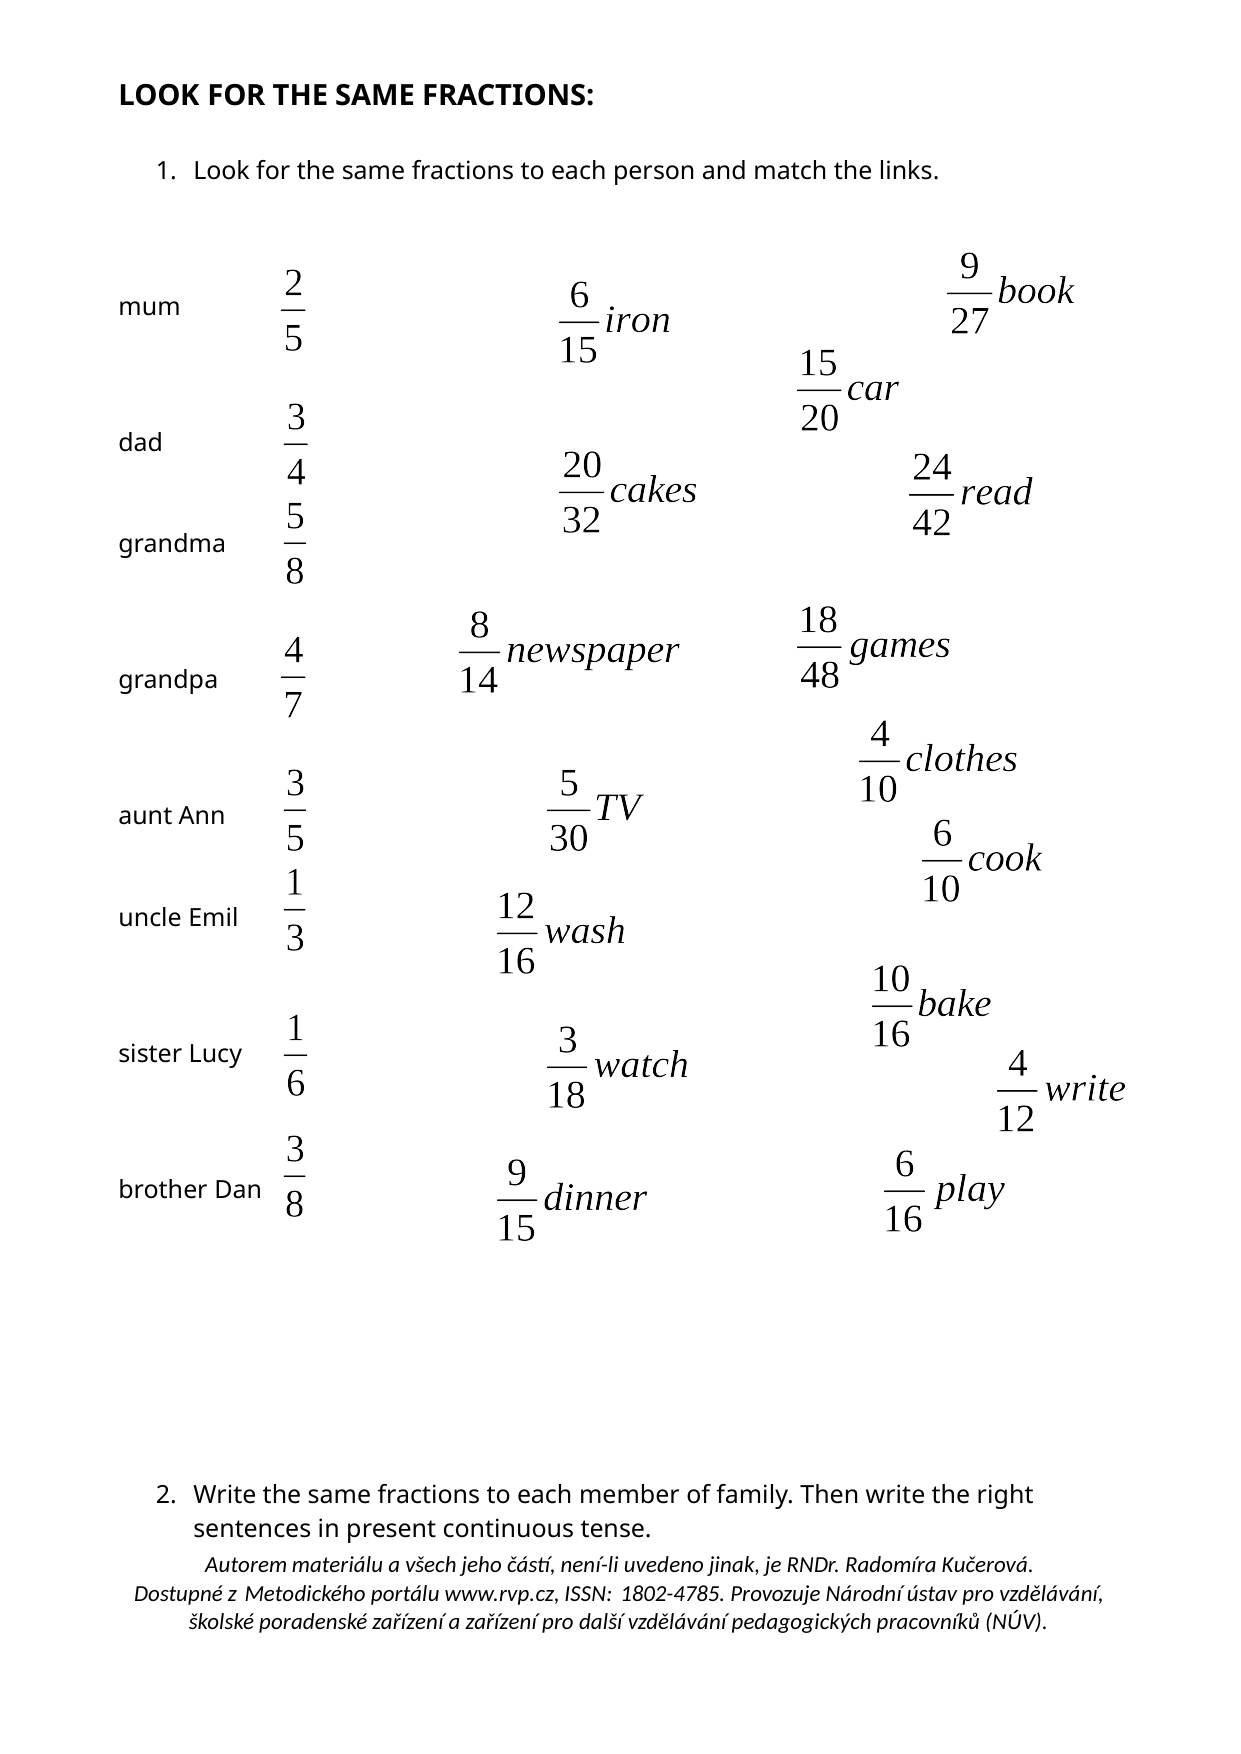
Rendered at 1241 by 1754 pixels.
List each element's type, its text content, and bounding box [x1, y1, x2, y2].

text [1012, 1172, 1122, 1206]
text sister Lucy [118, 1036, 277, 1070]
text grandma [118, 526, 277, 560]
text [276, 662, 313, 696]
text [454, 662, 686, 696]
text [791, 662, 956, 696]
text [634, 900, 1122, 934]
text [698, 1036, 989, 1070]
list Look for the same fractions to each person and match the links. [156, 153, 1122, 187]
text [279, 424, 316, 458]
text [991, 1039, 1122, 1070]
text [314, 1036, 539, 1070]
text [657, 1172, 877, 1206]
text [1084, 289, 1122, 323]
text LOOK FOR THE SAME FRACTIONS: [118, 74, 1122, 113]
text aunt Ann [118, 798, 277, 832]
text [554, 289, 675, 323]
text [317, 424, 1122, 544]
text [279, 1036, 312, 1070]
text [941, 289, 1082, 323]
text [491, 900, 632, 934]
text [279, 798, 312, 832]
text [314, 900, 489, 934]
text [314, 1172, 489, 1206]
text [491, 1172, 656, 1206]
text grandpa [118, 662, 274, 696]
text [879, 1172, 1010, 1206]
text dad [118, 424, 277, 458]
text [866, 1036, 997, 1055]
text brother Dan [118, 1172, 277, 1206]
text [276, 289, 313, 323]
text uncle Emil [118, 900, 277, 934]
text mum [118, 289, 274, 323]
text [541, 798, 652, 832]
text [314, 526, 1122, 560]
text [654, 798, 1122, 911]
text [279, 900, 312, 934]
text [279, 526, 312, 560]
text [676, 289, 939, 323]
list Write the same fractions to each member of family. Then write the right sentences in present continuous tense. [156, 1477, 1122, 1545]
text [314, 798, 539, 832]
text [541, 1036, 696, 1070]
text [687, 662, 789, 696]
text [279, 1172, 312, 1206]
text [957, 662, 1122, 696]
text [314, 662, 452, 696]
text [314, 289, 552, 323]
